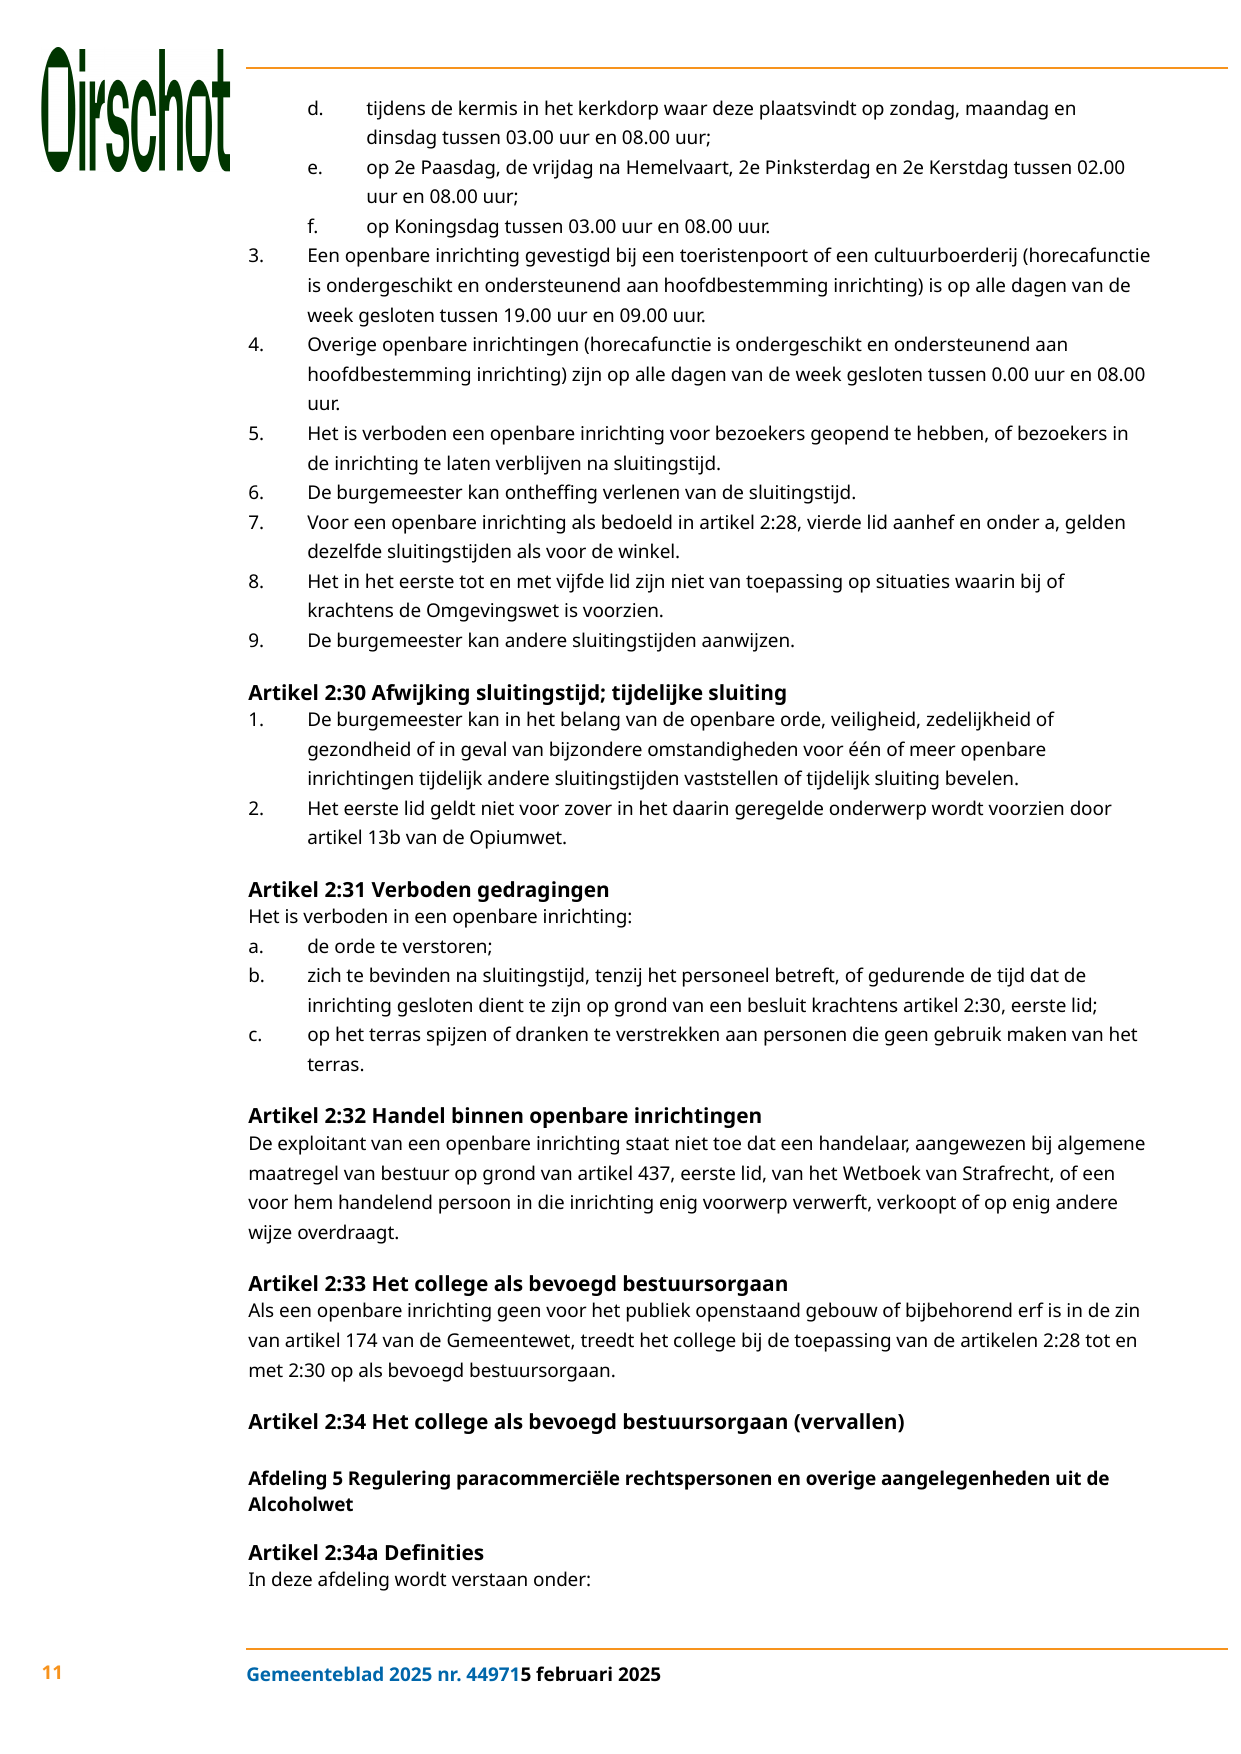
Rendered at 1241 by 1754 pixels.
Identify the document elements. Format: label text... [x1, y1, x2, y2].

list op 2e Paasdag, de vrijdag na Hemelvaart, 2e Pinksterdag en 2e Kerstdag tussen 02.00 uur en 08.00 uur; [307, 154, 1152, 209]
text Artikel 2:33 Het college als bevoegd bestuursorgaan [248, 1269, 1152, 1298]
list De burgemeester kan ontheffing verlenen van de sluitingstijd. [248, 479, 1152, 505]
list Het in het eerste tot en met vijfde lid zijn niet van toepassing op situaties waarin bij of krachtens de Omgevingswet is voorzien. [248, 568, 1152, 623]
text Artikel 2:31 Verboden gedragingen [248, 875, 1152, 903]
list op Koningsdag tussen 03.00 uur en 08.00 uur. [307, 213, 1152, 239]
picture [41, 47, 231, 172]
text De exploitant van een openbare inrichting staat niet toe dat een handelaar, aangewezen bij algemene maatregel van bestuur op grond van artikel 437, eerste lid, van het Wetboek van Strafrecht, of een voor hem handelend persoon in die inrichting enig voorwerp verwerft, verkoopt of op enig andere wijze overdraagt. [248, 1130, 1152, 1244]
text Artikel 2:34 Het college als bevoegd bestuursorgaan (vervallen) [248, 1407, 1152, 1436]
text In deze afdeling wordt verstaan onder: [248, 1566, 1152, 1592]
list de orde te verstoren; [248, 933, 1152, 959]
list De burgemeester kan andere sluitingstijden aanwijzen. [248, 627, 1152, 653]
text Artikel 2:34a Definities [248, 1538, 1152, 1566]
list Voor een openbare inrichting als bedoeld in artikel 2:28, vierde lid aanhef en onder a, gelden dezelfde sluitingstijden als voor de winkel. [248, 509, 1152, 564]
list Overige openbare inrichtingen (horecafunctie is ondergeschikt en ondersteunend aan hoofdbestemming inrichting) zijn op alle dagen van de week gesloten tussen 0.00 uur en 08.00 uur. [248, 331, 1152, 416]
text Afdeling 5 Regulering paracommerciële rechtspersonen en overige aangelegenheden uit de Alcoholwet [248, 1465, 1152, 1517]
list De burgemeester kan in het belang van de openbare orde, veiligheid, zedelijkheid of gezondheid of in geval van bijzondere omstandigheden voor één of meer openbare inrichtingen tijdelijk andere sluitingstijden vaststellen of tijdelijk sluiting bevelen. [248, 706, 1152, 791]
text Artikel 2:32 Handel binnen openbare inrichtingen [248, 1102, 1152, 1130]
text Artikel 2:30 Afwijking sluitingstijd; tijdelijke sluiting [248, 678, 1152, 706]
list zich te bevinden na sluitingstijd, tenzij het personeel betreft, of gedurende de tijd dat de inrichting gesloten dient te zijn op grond van een besluit krachtens artikel 2:30, eerste lid; [248, 962, 1152, 1018]
text Het is verboden in een openbare inrichting: [248, 903, 1152, 929]
list Het eerste lid geldt niet voor zover in het daarin geregelde onderwerp wordt voorzien door artikel 13b van de Opiumwet. [248, 795, 1152, 850]
list tijdens de kermis in het kerkdorp waar deze plaatsvindt op zondag, maandag en dinsdag tussen 03.00 uur en 08.00 uur; [307, 95, 1152, 150]
list op het terras spijzen of dranken te verstrekken aan personen die geen gebruik maken van het terras. [248, 1022, 1152, 1077]
list Het is verboden een openbare inrichting voor bezoekers geopend te hebben, of bezoekers in de inrichting te laten verblijven na sluitingstijd. [248, 420, 1152, 476]
list Een openbare inrichting gevestigd bij een toeristenpoort of een cultuurboerderij (horecafunctie is ondergeschikt en ondersteunend aan hoofdbestemming inrichting) is op alle dagen van de week gesloten tussen 19.00 uur en 09.00 uur. [248, 243, 1152, 328]
text Als een openbare inrichting geen voor het publiek openstaand gebouw of bijbehorend erf is in de zin van artikel 174 van de Gemeentewet, treedt het college bij de toepassing van de artikelen 2:28 tot en met 2:30 op als bevoegd bestuursorgaan. [248, 1298, 1152, 1383]
